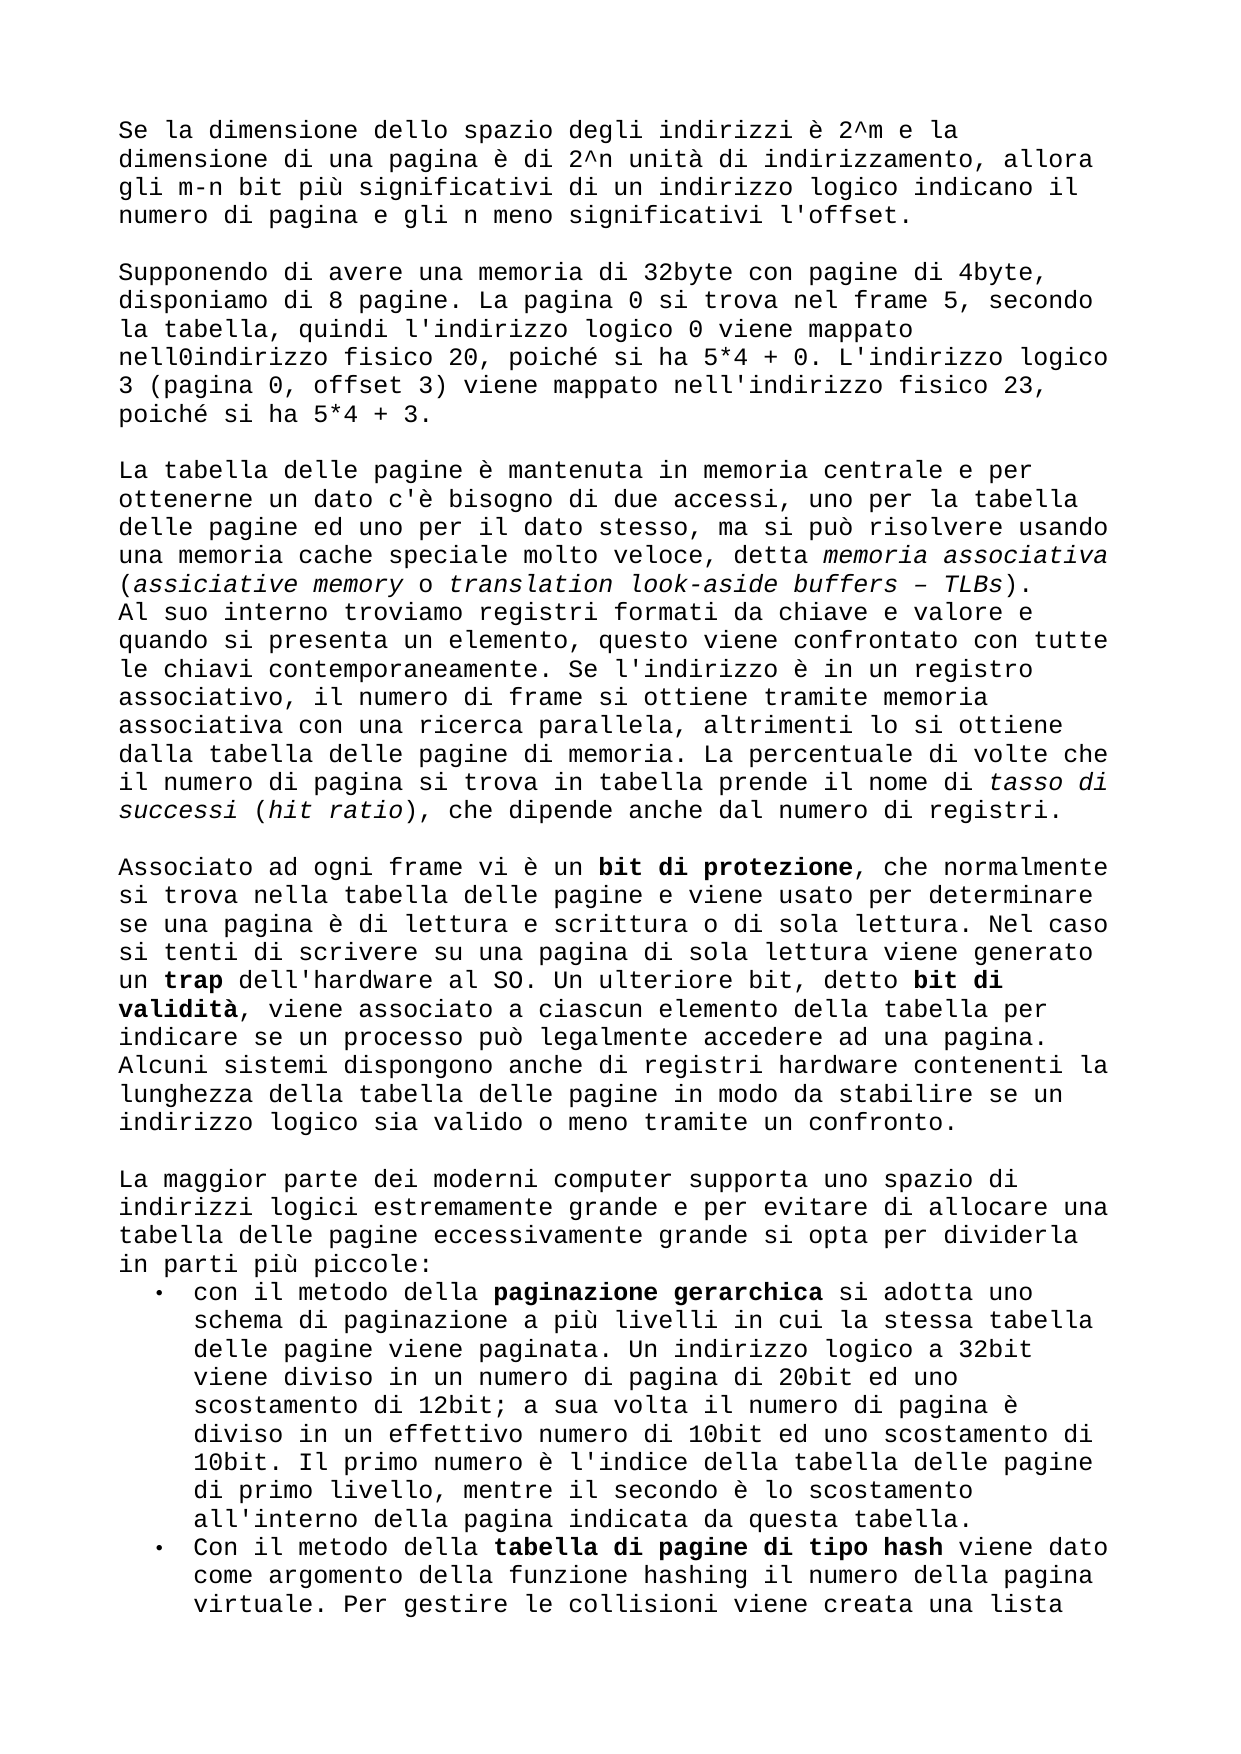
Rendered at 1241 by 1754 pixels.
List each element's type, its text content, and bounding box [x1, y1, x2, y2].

list con il metodo della paginazione gerarchica si adotta uno schema di paginazione a più livelli in cui la stessa tabella delle pagine viene paginata. Un indirizzo logico a 32bit viene diviso in un numero di pagina di 20bit ed uno scostamento di 12bit; a sua volta il numero di pagina è diviso in un effettivo numero di 10bit ed uno scostamento di 10bit. Il primo numero è l'indice della tabella delle pagine di primo livello, mentre il secondo è lo scostamento all'interno della pagina indicata da questa tabella. [156, 1280, 1122, 1535]
text Se la dimensione dello spazio degli indirizzi è 2^m e la dimensione di una pagina è di 2^n unità di indirizzamento, allora gli m-n bit più significativi di un indirizzo logico indicano il numero di pagina e gli n meno significativi l'offset. [118, 118, 1122, 231]
text Supponendo di avere una memoria di 32byte con pagine di 4byte, disponiamo di 8 pagine. La pagina 0 si trova nel frame 5, secondo la tabella, quindi l'indirizzo logico 0 viene mappato nell0indirizzo fisico 20, poiché si ha 5*4 + 0. L'indirizzo logico 3 (pagina 0, offset 3) viene mappato nell'indirizzo fisico 23, poiché si ha 5*4 + 3. [118, 260, 1122, 430]
text Alcuni sistemi dispongono anche di registri hardware contenenti la lunghezza della tabella delle pagine in modo da stabilire se un indirizzo logico sia valido o meno tramite un confronto. [118, 1053, 1122, 1138]
text La tabella delle pagine è mantenuta in memoria centrale e per ottenerne un dato c'è bisogno di due accessi, uno per la tabella delle pagine ed uno per il dato stesso, ma si può risolvere usando una memoria cache speciale molto veloce, detta memoria associativa (assiciative memory o translation look-aside buffers – TLBs). [118, 458, 1122, 600]
list Con il metodo della tabella di pagine di tipo hash viene dato come argomento della funzione hashing il numero della pagina virtuale. Per gestire le collisioni viene creata una lista [156, 1535, 1122, 1620]
text Associato ad ogni frame vi è un bit di protezione, che normalmente si trova nella tabella delle pagine e viene usato per determinare se una pagina è di lettura e scrittura o di sola lettura. Nel caso si tenti di scrivere su una pagina di sola lettura viene generato un trap dell'hardware al SO. Un ulteriore bit, detto bit di validità, viene associato a ciascun elemento della tabella per indicare se un processo può legalmente accedere ad una pagina. [118, 855, 1122, 1053]
text Al suo interno troviamo registri formati da chiave e valore e quando si presenta un elemento, questo viene confrontato con tutte le chiavi contemporaneamente. Se l'indirizzo è in un registro associativo, il numero di frame si ottiene tramite memoria associativa con una ricerca parallela, altrimenti lo si ottiene dalla tabella delle pagine di memoria. La percentuale di volte che il numero di pagina si trova in tabella prende il nome di tasso di successi (hit ratio), che dipende anche dal numero di registri. [118, 600, 1122, 826]
text La maggior parte dei moderni computer supporta uno spazio di indirizzi logici estremamente grande e per evitare di allocare una tabella delle pagine eccessivamente grande si opta per dividerla in parti più piccole: [118, 1166, 1122, 1280]
